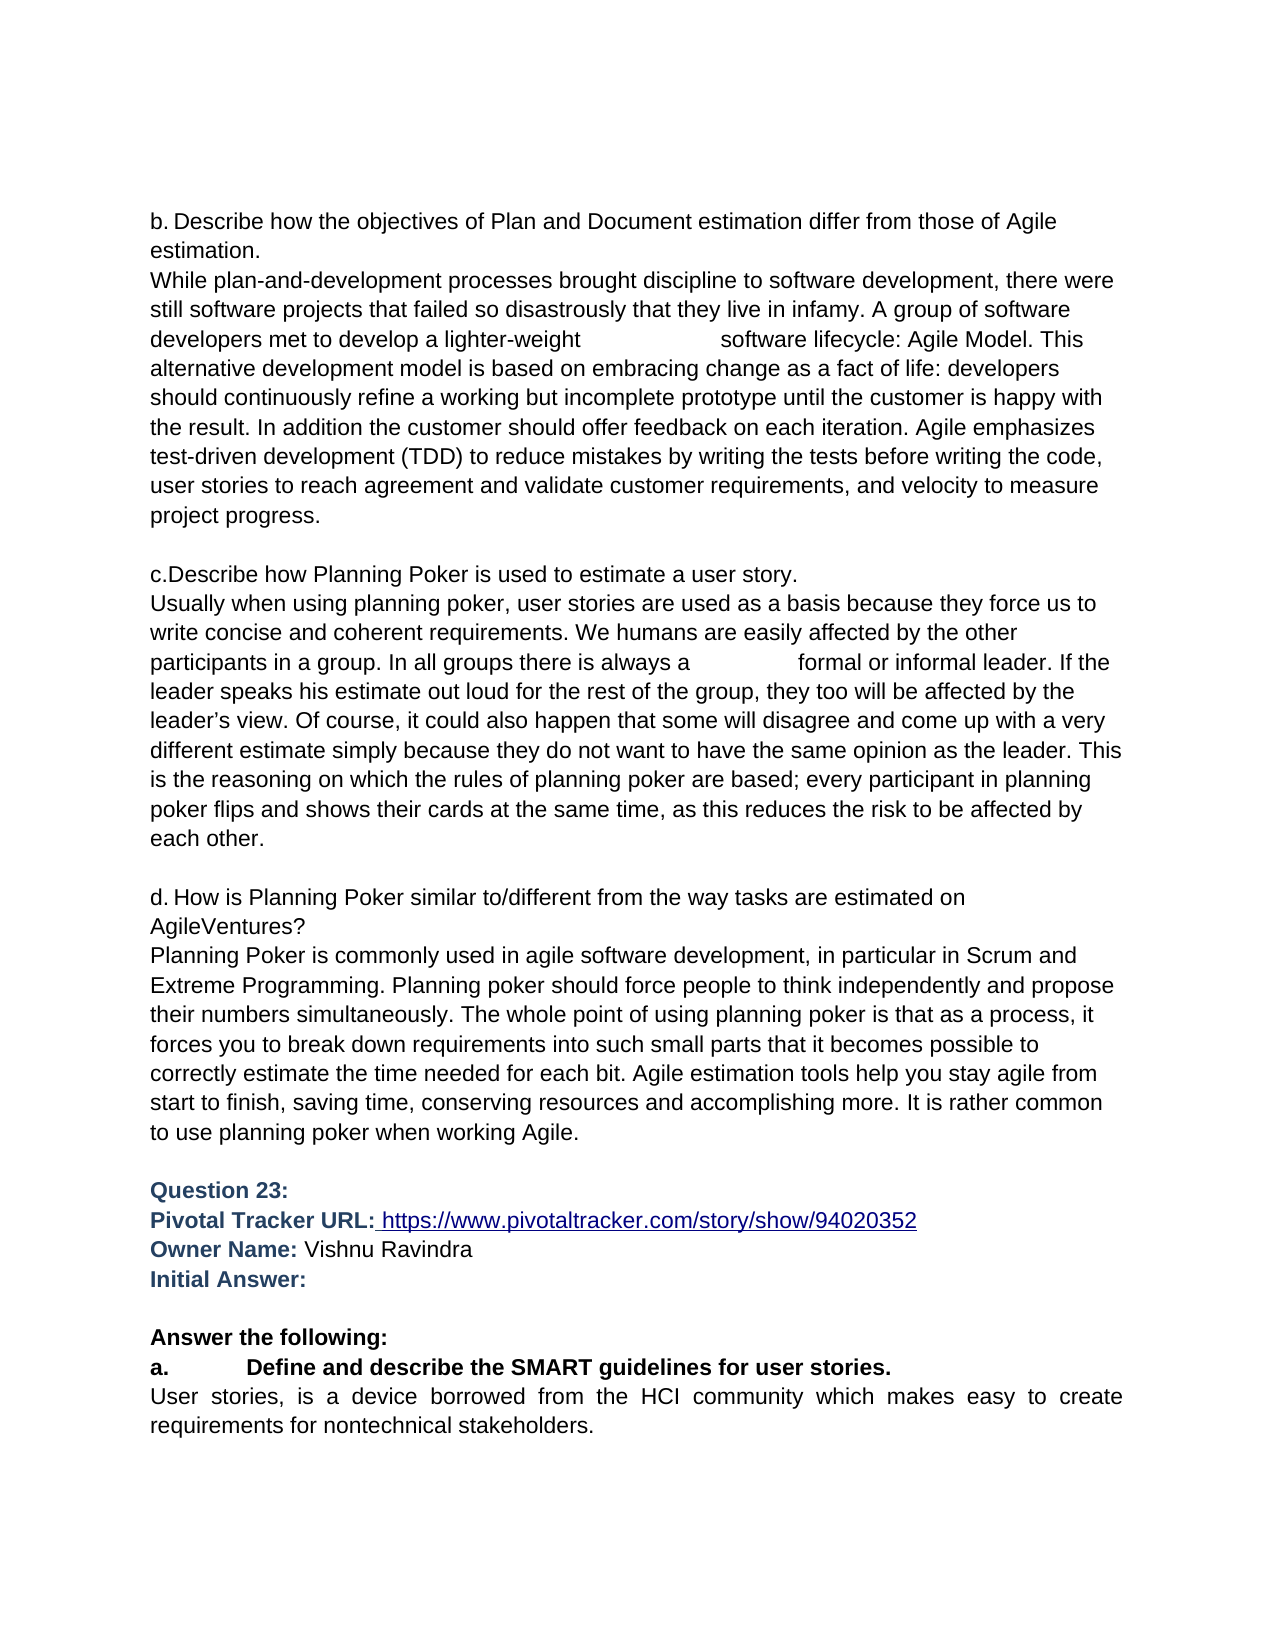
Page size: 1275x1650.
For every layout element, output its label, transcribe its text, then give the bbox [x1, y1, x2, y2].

text Pivotal Tracker URL: https://www.pivotaltracker.com/story/show/94020352 [150, 1208, 1125, 1233]
text c.Describe how Planning Poker is used to estimate a user story. [150, 561, 1125, 587]
text Owner Name: Vishnu Ravindra [150, 1237, 1125, 1263]
text User stories, is a device borrowed from the HCI community which makes easy to create requirements for nontechnical stakeholders. [150, 1384, 1125, 1439]
text Answer the following: [150, 1325, 1125, 1351]
text Planning Poker is commonly used in agile software development, in particular in Scrum and Extreme Programming. Planning poker should force people to think independently and propose their numbers simultaneously. The whole point of using planning poker is that as a process, it forces you to break down requirements into such small parts that it becomes possible to correctly estimate the time needed for each bit. Agile estimation tools help you stay agile from start to finish, saving time, conserving resources and accomplishing more. It is rather common to use planning poker when working Agile. [150, 943, 1125, 1145]
text a. Define and describe the SMART guidelines for user stories. [150, 1354, 1125, 1380]
text Usually when using planning poker, user stories are used as a basis because they force us to write concise and coherent requirements. We humans are easily affected by the other participants in a group. In all groups there is always a formal or informal leader. If the leader speaks his estimate out loud for the rest of the group, they too will be affected by the leader’s view. Of course, it could also happen that some will disagree and come up with a very different estimate simply because they do not want to have the same opinion as the leader. This is the reasoning on which the rules of planning poker are based; every participant in planning poker flips and shows their cards at the same time, as this reduces the risk to be affected by each other. [150, 591, 1125, 851]
text b. Describe how the objectives of Plan and Document estimation differ from those of Agile estimation. [150, 209, 1125, 264]
text While plan-and-development processes brought discipline to software development, there were still software projects that failed so disastrously that they live in infamy. A group of software developers met to develop a lighter-weight software lifecycle: Agile Model. This alternative development model is based on embracing change as a fact of life: developers should continuously refine a working but incomplete prototype until the customer is happy with the result. In addition the customer should offer feedback on each iteration. Agile emphasizes test-driven development (TDD) to reduce mistakes by writing the tests before writing the code, user stories to reach agreement and validate customer requirements, and velocity to measure project progress. [150, 268, 1125, 528]
text Initial Answer: [150, 1266, 1125, 1292]
text Question 23: [150, 1178, 1125, 1204]
text d. How is Planning Poker similar to/different from the way tasks are estimated on AgileVentures? [150, 884, 1125, 939]
